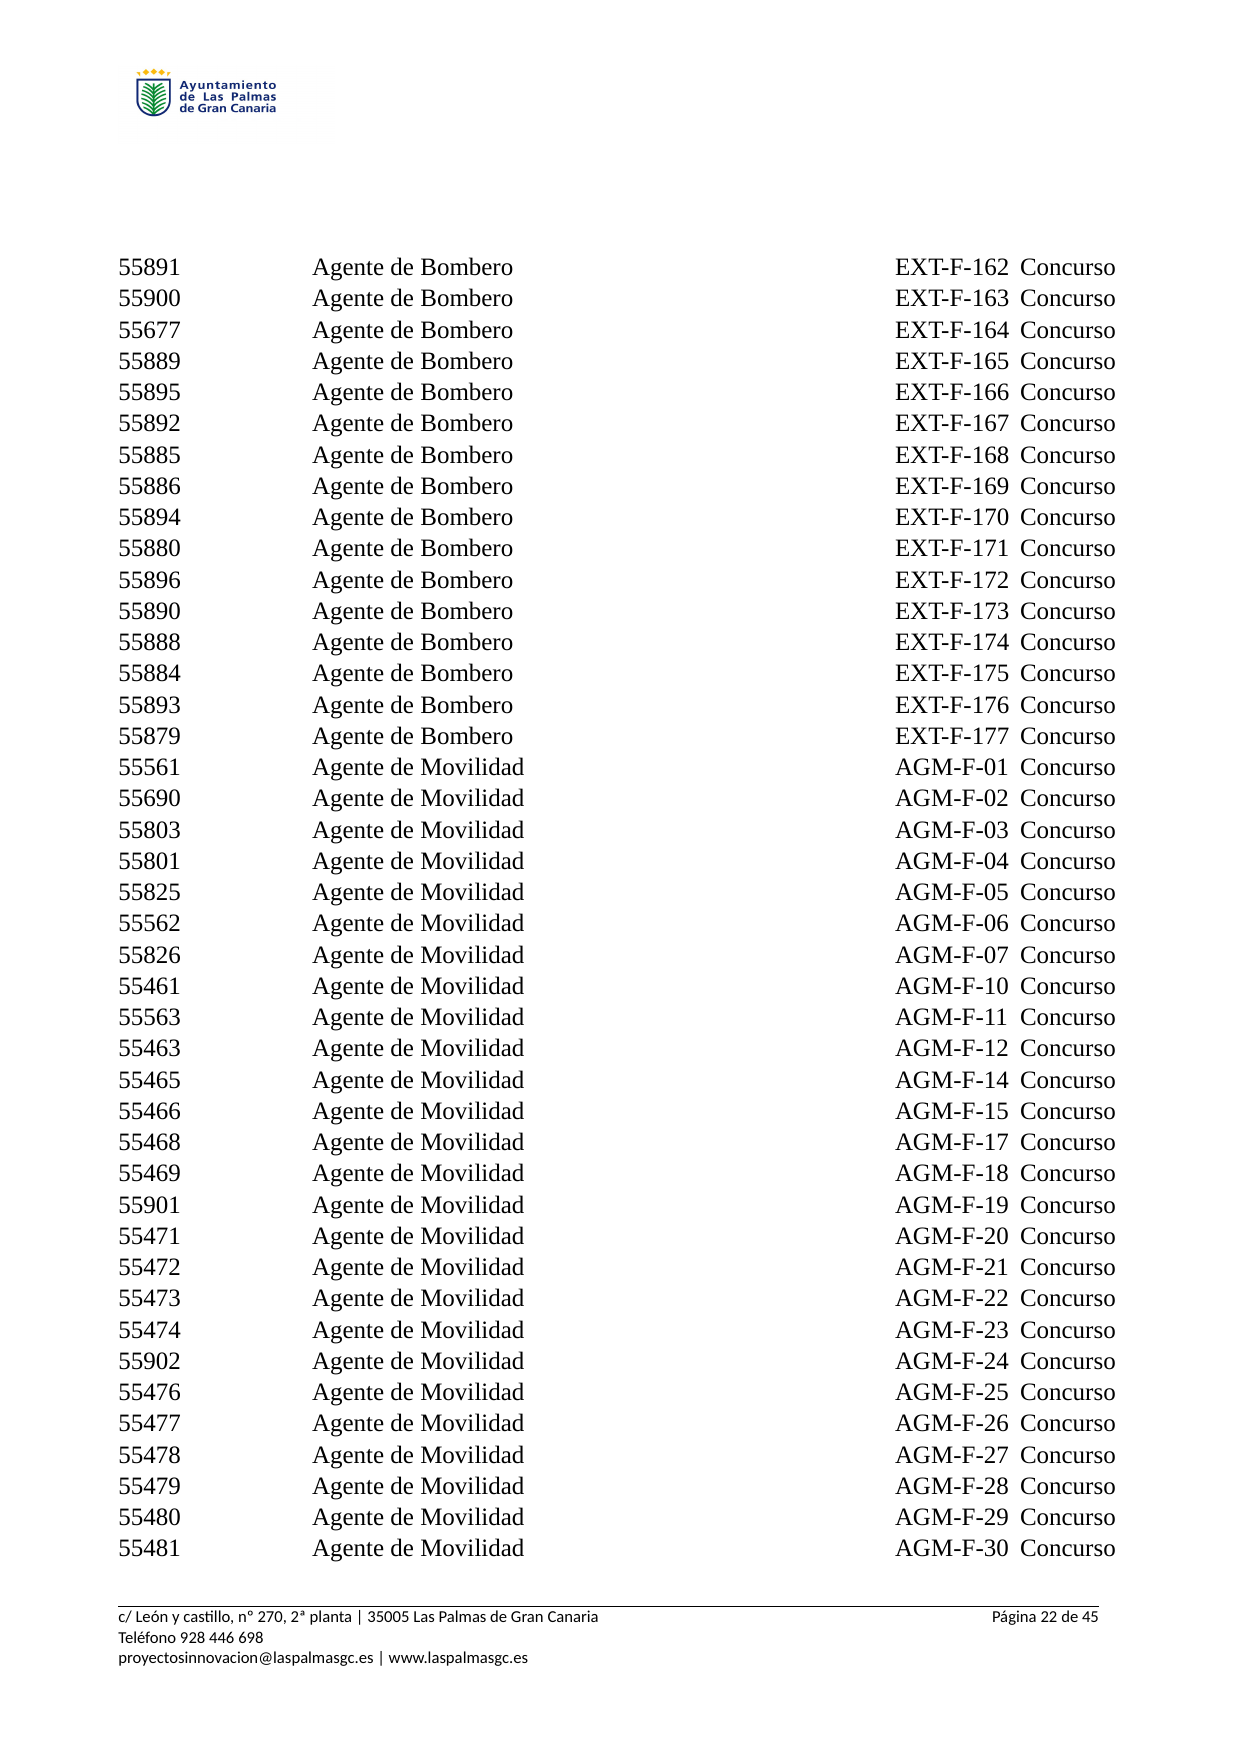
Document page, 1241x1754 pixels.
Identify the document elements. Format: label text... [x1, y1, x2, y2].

table_cell EXT-F-165 [895, 345, 1020, 376]
table_cell 55891 [118, 251, 312, 282]
table_cell 55463 [118, 1032, 312, 1063]
table_cell Concurso [1020, 532, 1240, 563]
table_cell Concurso [1020, 907, 1240, 938]
table_cell Agente de Movilidad [312, 1032, 895, 1063]
table_cell 55481 [118, 1532, 312, 1563]
table_cell AGM-F-26 [895, 1407, 1020, 1438]
table_cell Concurso [1020, 782, 1240, 813]
table_cell Agente de Movilidad [312, 751, 895, 782]
table_cell Agente de Bombero [312, 470, 895, 501]
table_cell 55902 [118, 1345, 312, 1376]
table_cell Concurso [1020, 1345, 1240, 1376]
table_cell Agente de Bombero [312, 720, 895, 751]
table_cell EXT-F-171 [895, 532, 1020, 563]
table_cell 55901 [118, 1189, 312, 1220]
table_cell 55478 [118, 1439, 312, 1470]
table_cell Agente de Bombero [312, 657, 895, 688]
table_cell EXT-F-175 [895, 657, 1020, 688]
table_cell 55801 [118, 845, 312, 876]
table_cell 55461 [118, 970, 312, 1001]
table_cell AGM-F-07 [895, 939, 1020, 970]
table_cell Agente de Bombero [312, 251, 895, 282]
table_cell Concurso [1020, 845, 1240, 876]
table_cell AGM-F-12 [895, 1032, 1020, 1063]
table_cell Concurso [1020, 1095, 1240, 1126]
table_cell Concurso [1020, 689, 1240, 720]
table_cell Agente de Movilidad [312, 1345, 895, 1376]
table_cell 55480 [118, 1501, 312, 1532]
table_cell Concurso [1020, 407, 1240, 438]
table_cell EXT-F-167 [895, 407, 1020, 438]
table_cell Agente de Bombero [312, 439, 895, 470]
table_cell EXT-F-162 [895, 251, 1020, 282]
table_cell AGM-F-30 [895, 1532, 1020, 1563]
table_cell Concurso [1020, 595, 1240, 626]
table_cell 55803 [118, 814, 312, 845]
table_cell Concurso [1020, 1157, 1240, 1188]
table_cell Concurso [1020, 470, 1240, 501]
table_cell 55893 [118, 689, 312, 720]
table_cell AGM-F-15 [895, 1095, 1020, 1126]
table_cell Agente de Movilidad [312, 1439, 895, 1470]
table_cell Agente de Movilidad [312, 1376, 895, 1407]
table_cell Agente de Movilidad [312, 1220, 895, 1251]
table_cell EXT-F-170 [895, 501, 1020, 532]
table_cell Concurso [1020, 1251, 1240, 1282]
table_cell 55885 [118, 439, 312, 470]
table_cell Agente de Bombero [312, 532, 895, 563]
table_cell Agente de Bombero [312, 689, 895, 720]
table_cell 55479 [118, 1470, 312, 1501]
table_cell 55474 [118, 1314, 312, 1345]
table_cell Agente de Movilidad [312, 1189, 895, 1220]
table_cell Agente de Movilidad [312, 1314, 895, 1345]
table_cell 55900 [118, 282, 312, 313]
table_cell Concurso [1020, 314, 1240, 345]
table_cell Concurso [1020, 251, 1240, 282]
table_cell 55561 [118, 751, 312, 782]
table_cell Concurso [1020, 1532, 1240, 1563]
table_cell Concurso [1020, 1439, 1240, 1470]
table_cell Concurso [1020, 939, 1240, 970]
table_cell 55477 [118, 1407, 312, 1438]
table_cell Concurso [1020, 564, 1240, 595]
table_cell AGM-F-22 [895, 1282, 1020, 1313]
table_cell 55469 [118, 1157, 312, 1188]
table_cell AGM-F-03 [895, 814, 1020, 845]
table_cell AGM-F-19 [895, 1189, 1020, 1220]
table_cell Agente de Movilidad [312, 1064, 895, 1095]
table_cell Agente de Movilidad [312, 970, 895, 1001]
table_cell AGM-F-11 [895, 1001, 1020, 1032]
table_cell Concurso [1020, 1126, 1240, 1157]
table_cell EXT-F-163 [895, 282, 1020, 313]
table_cell AGM-F-18 [895, 1157, 1020, 1188]
table_cell Concurso [1020, 1282, 1240, 1313]
table_cell AGM-F-14 [895, 1064, 1020, 1095]
table_cell AGM-F-20 [895, 1220, 1020, 1251]
table_cell Agente de Bombero [312, 376, 895, 407]
table_cell Agente de Bombero [312, 595, 895, 626]
table_cell AGM-F-02 [895, 782, 1020, 813]
table_cell AGM-F-04 [895, 845, 1020, 876]
table_cell 55896 [118, 564, 312, 595]
table_cell EXT-F-174 [895, 626, 1020, 657]
table_cell 55880 [118, 532, 312, 563]
table_cell 55471 [118, 1220, 312, 1251]
table_cell Concurso [1020, 376, 1240, 407]
table_cell Agente de Movilidad [312, 1001, 895, 1032]
picture [118, 65, 336, 144]
table_cell 55888 [118, 626, 312, 657]
table_cell AGM-F-29 [895, 1501, 1020, 1532]
table_cell Agente de Movilidad [312, 1251, 895, 1282]
table_cell Concurso [1020, 1501, 1240, 1532]
table_cell 55886 [118, 470, 312, 501]
table_cell Agente de Movilidad [312, 939, 895, 970]
table_cell 55690 [118, 782, 312, 813]
table_cell 55890 [118, 595, 312, 626]
table_cell 55892 [118, 407, 312, 438]
table_cell Concurso [1020, 814, 1240, 845]
table_cell 55884 [118, 657, 312, 688]
table_cell Concurso [1020, 501, 1240, 532]
table_cell Agente de Movilidad [312, 782, 895, 813]
table_cell 55677 [118, 314, 312, 345]
table_cell Concurso [1020, 657, 1240, 688]
table_cell Agente de Bombero [312, 564, 895, 595]
table_cell Concurso [1020, 439, 1240, 470]
table_cell Agente de Movilidad [312, 1095, 895, 1126]
table_cell EXT-F-164 [895, 314, 1020, 345]
table_cell AGM-F-21 [895, 1251, 1020, 1282]
table_cell Agente de Movilidad [312, 1501, 895, 1532]
table_cell Concurso [1020, 876, 1240, 907]
table_cell Concurso [1020, 1064, 1240, 1095]
table_cell 55889 [118, 345, 312, 376]
table_cell Concurso [1020, 345, 1240, 376]
table_cell 55562 [118, 907, 312, 938]
table_cell Agente de Movilidad [312, 907, 895, 938]
table_cell EXT-F-176 [895, 689, 1020, 720]
table_cell AGM-F-05 [895, 876, 1020, 907]
table_cell Agente de Bombero [312, 282, 895, 313]
table_cell AGM-F-17 [895, 1126, 1020, 1157]
table_cell 55895 [118, 376, 312, 407]
table_cell EXT-F-169 [895, 470, 1020, 501]
table_cell AGM-F-24 [895, 1345, 1020, 1376]
table_cell 55826 [118, 939, 312, 970]
table_cell Concurso [1020, 1407, 1240, 1438]
table_cell 55476 [118, 1376, 312, 1407]
table_cell Concurso [1020, 1032, 1240, 1063]
table_cell EXT-F-177 [895, 720, 1020, 751]
table_cell AGM-F-10 [895, 970, 1020, 1001]
table_cell Agente de Movilidad [312, 1470, 895, 1501]
table_cell Concurso [1020, 1189, 1240, 1220]
table_cell Agente de Movilidad [312, 1126, 895, 1157]
table_cell Concurso [1020, 626, 1240, 657]
table_cell Agente de Movilidad [312, 1282, 895, 1313]
table_cell 55465 [118, 1064, 312, 1095]
table_cell Concurso [1020, 1314, 1240, 1345]
table_cell AGM-F-23 [895, 1314, 1020, 1345]
table_cell Agente de Bombero [312, 345, 895, 376]
table_cell Concurso [1020, 751, 1240, 782]
table_cell EXT-F-168 [895, 439, 1020, 470]
table_cell 55825 [118, 876, 312, 907]
table_cell Agente de Bombero [312, 501, 895, 532]
table_cell Agente de Movilidad [312, 1532, 895, 1563]
table_cell Agente de Movilidad [312, 1407, 895, 1438]
table_cell Concurso [1020, 970, 1240, 1001]
table_cell 55466 [118, 1095, 312, 1126]
table_cell Concurso [1020, 1470, 1240, 1501]
table_cell AGM-F-28 [895, 1470, 1020, 1501]
table_cell 55563 [118, 1001, 312, 1032]
table_cell Agente de Bombero [312, 314, 895, 345]
table_cell Concurso [1020, 720, 1240, 751]
table_cell Agente de Movilidad [312, 845, 895, 876]
table_cell Agente de Movilidad [312, 1157, 895, 1188]
table_cell 55879 [118, 720, 312, 751]
table_cell Agente de Bombero [312, 626, 895, 657]
table_cell AGM-F-01 [895, 751, 1020, 782]
table_cell AGM-F-06 [895, 907, 1020, 938]
table_cell Agente de Movilidad [312, 814, 895, 845]
table_cell Agente de Movilidad [312, 876, 895, 907]
table_cell Concurso [1020, 282, 1240, 313]
table_cell EXT-F-166 [895, 376, 1020, 407]
table_cell Concurso [1020, 1376, 1240, 1407]
table_cell 55473 [118, 1282, 312, 1313]
table_cell EXT-F-172 [895, 564, 1020, 595]
table_cell EXT-F-173 [895, 595, 1020, 626]
table_cell AGM-F-27 [895, 1439, 1020, 1470]
table_cell 55468 [118, 1126, 312, 1157]
table_cell Concurso [1020, 1220, 1240, 1251]
table_cell Concurso [1020, 1001, 1240, 1032]
table_cell AGM-F-25 [895, 1376, 1020, 1407]
table_cell Agente de Bombero [312, 407, 895, 438]
table_cell 55894 [118, 501, 312, 532]
table_cell 55472 [118, 1251, 312, 1282]
